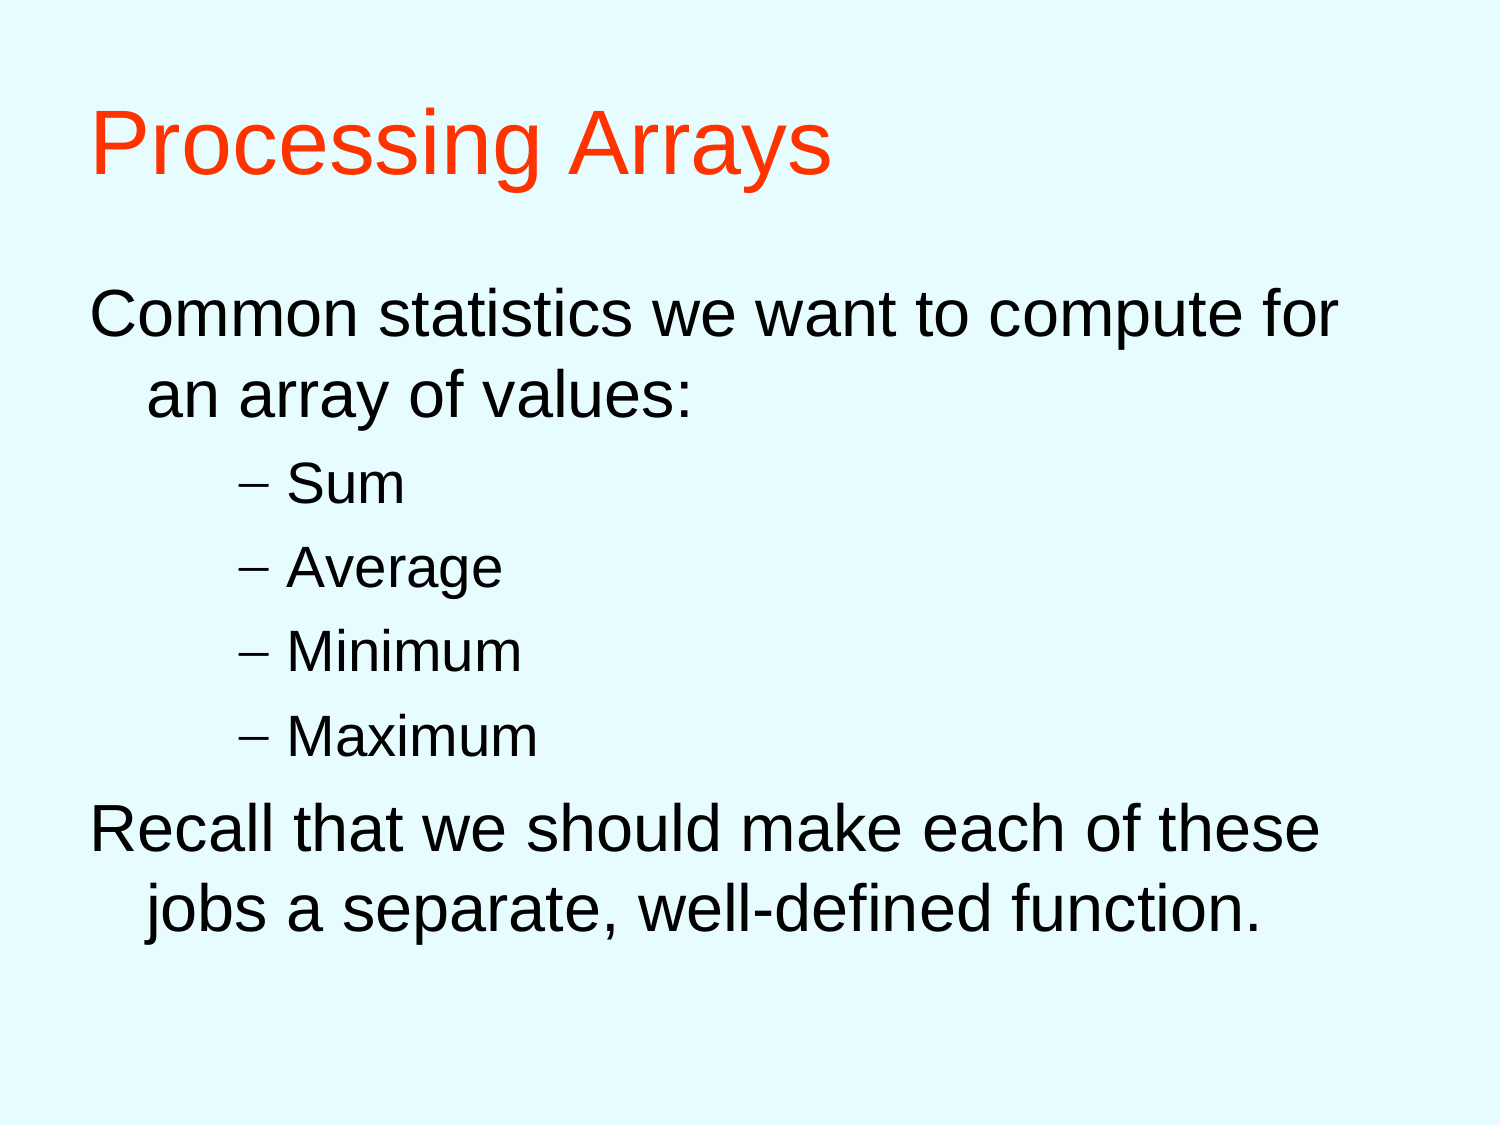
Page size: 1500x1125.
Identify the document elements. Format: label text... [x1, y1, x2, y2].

title Processing Arrays [75, 45, 1423, 231]
list Common statistics we want to compute for an array of values: Sum Average Minimum Maximum Recall that we should make each of these jobs a separate, well-defined function. [75, 262, 1423, 1003]
